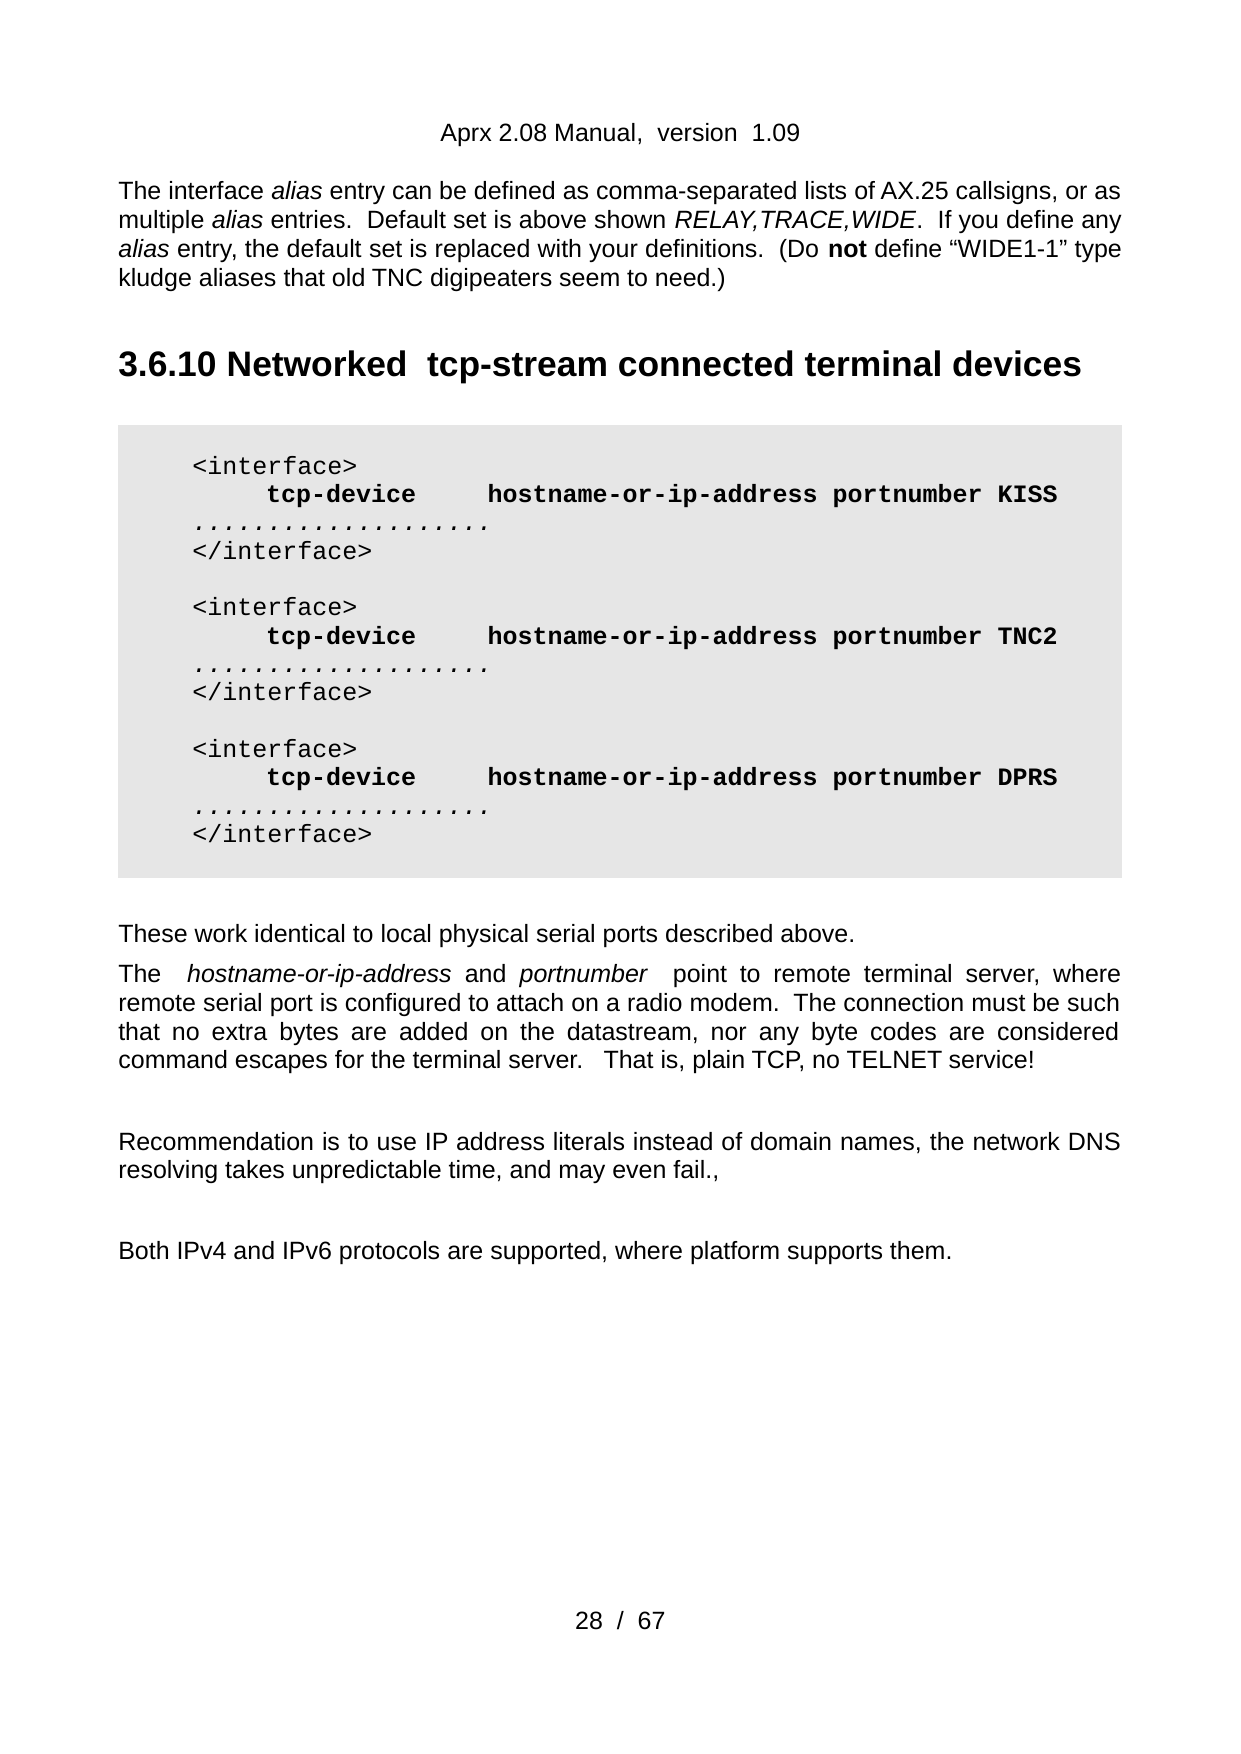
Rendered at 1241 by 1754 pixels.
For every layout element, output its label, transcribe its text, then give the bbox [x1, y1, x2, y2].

text <interface> [118, 737, 1122, 765]
text tcp-device hostname-or-ip-address portnumber DPRS [118, 765, 1122, 793]
text The hostname-or-ip-address and portnumber point to remote terminal server, where remote serial port is configured to attach on a radio modem. The connection must be such that no extra bytes are added on the datastream, nor any byte codes are considered command escapes for the terminal server. That is, plain TCP, no TELNET service! [118, 959, 1122, 1074]
text Both IPv4 and IPv6 protocols are supported, where platform supports them. [118, 1236, 1122, 1265]
text </interface> [118, 538, 1122, 567]
text The interface alias entry can be defined as comma-separated lists of AX.25 callsigns, or as multiple alias entries. Default set is above shown RELAY,TRACE,WIDE. If you define any alias entry, the default set is replaced with your definitions. (Do not define “WIDE1-1” type kludge aliases that old TNC digipeaters seem to need.) [118, 176, 1122, 291]
text </interface> [118, 822, 1122, 850]
text </interface> [118, 680, 1122, 708]
text These work identical to local physical serial ports described above. [118, 919, 1122, 947]
text .................... [118, 510, 1122, 538]
text tcp-device hostname-or-ip-address portnumber KISS [118, 482, 1122, 510]
text .................... [118, 793, 1122, 822]
text <interface> [118, 453, 1122, 482]
subtitle Networked tcp-stream connected terminal devices [118, 344, 1122, 384]
text Recommendation is to use IP address literals instead of domain names, the network DNS resolving takes unpredictable time, and may even fail., [118, 1127, 1122, 1184]
text .................... [118, 652, 1122, 680]
text tcp-device hostname-or-ip-address portnumber TNC2 [118, 623, 1122, 652]
text <interface> [118, 595, 1122, 623]
